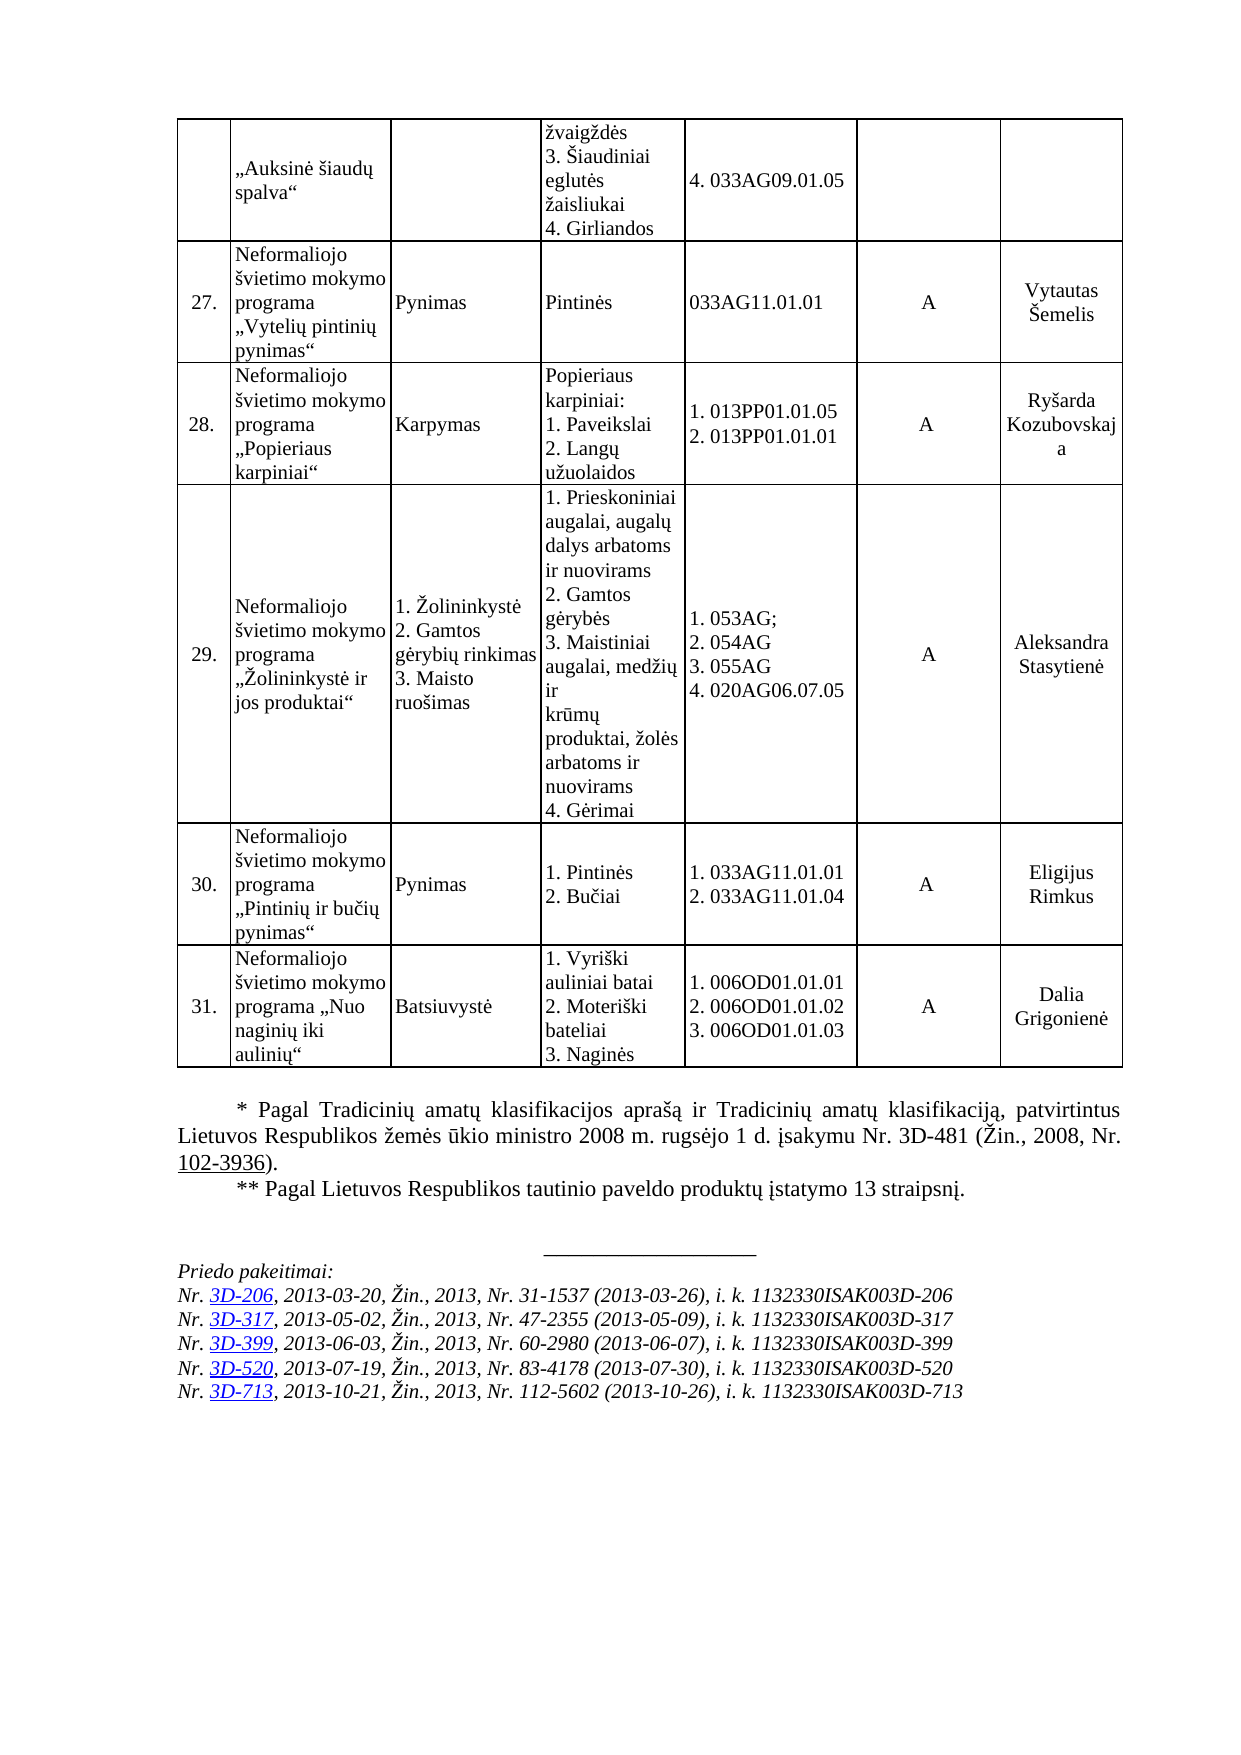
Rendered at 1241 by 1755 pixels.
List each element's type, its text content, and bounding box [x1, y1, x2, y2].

table_cell Aleksandra Stasytienė [1001, 485, 1122, 822]
table_cell [858, 120, 1000, 240]
table_cell Neformaliojo švietimo mokymo programa „Popieriaus karpiniai“ [231, 363, 390, 484]
table_cell 1. Žolininkystė 2. Gamtos gėrybių rinkimas 3. Maisto ruošimas [392, 485, 540, 822]
table_cell Popieriaus karpiniai: 1. Paveikslai 2. Langų užuolaidos [542, 363, 684, 484]
table_cell 1. Vyriški auliniai batai 2. Moteriški bateliai 3. Naginės [542, 946, 684, 1066]
table_cell A [858, 946, 1000, 1066]
table_cell 1. Pintinės 2. Bučiai [542, 824, 684, 944]
table_cell 30. [178, 824, 230, 944]
table_cell A [858, 485, 1000, 822]
text Nr. 3D-520, 2013-07-19, Žin., 2013, Nr. 83-4178 (2013-07-30), i. k. 1132330ISAK003D-520 [177, 1355, 1122, 1379]
table_cell 4. 033AG09.01.05 [686, 120, 856, 240]
table_cell A [858, 363, 1000, 484]
table_cell 29. [178, 485, 230, 822]
table_cell A [858, 824, 1000, 944]
text Nr. 3D-713, 2013-10-21, Žin., 2013, Nr. 112-5602 (2013-10-26), i. k. 1132330ISAK003D-713 [177, 1379, 1122, 1403]
table_cell [1001, 120, 1122, 240]
table_cell 1. Prieskoniniai augalai, augalų dalys arbatoms ir nuovirams 2. Gamtos gėrybės 3. Maistiniai augalai, medžių ir krūmų produktai, žolės arbatoms ir nuovirams 4. Gėrimai [542, 485, 684, 822]
table_cell Pynimas [392, 242, 540, 362]
table_cell Neformaliojo švietimo mokymo programa „Žolininkystė ir jos produktai“ [231, 485, 390, 822]
table_cell [178, 120, 230, 240]
table_cell 1. 006OD01.01.01 2. 006OD01.01.02 3. 006OD01.01.03 [686, 946, 856, 1066]
text Nr. 3D-206, 2013-03-20, Žin., 2013, Nr. 31-1537 (2013-03-26), i. k. 1132330ISAK003D-206 [177, 1283, 1122, 1307]
table_cell Eligijus Rimkus [1001, 824, 1122, 944]
table_cell žvaigždės 3. Šiaudiniai eglutės žaisliukai 4. Girliandos [542, 120, 684, 240]
table_cell 1. 053AG; 2. 054AG 3. 055AG 4. 020AG06.07.05 [686, 485, 856, 822]
table_cell A [858, 242, 1000, 362]
table_cell [392, 120, 540, 240]
text Priedo pakeitimai: [177, 1259, 1122, 1283]
table_cell 31. [178, 946, 230, 1066]
table_cell Pintinės [542, 242, 684, 362]
table_cell Karpymas [392, 363, 540, 484]
table_cell 033AG11.01.01 [686, 242, 856, 362]
table_cell Neformaliojo švietimo mokymo programa „Pintinių ir bučių pynimas“ [231, 824, 390, 944]
table_cell Vytautas Šemelis [1001, 242, 1122, 362]
text Nr. 3D-317, 2013-05-02, Žin., 2013, Nr. 47-2355 (2013-05-09), i. k. 1132330ISAK003D-317 [177, 1307, 1122, 1331]
text ** Pagal Lietuvos Respublikos tautinio paveldo produktų įstatymo 13 straipsnį. [177, 1175, 1122, 1202]
table_cell Dalia Grigonienė [1001, 946, 1122, 1066]
table_cell Pynimas [392, 824, 540, 944]
table_cell Batsiuvystė [392, 946, 540, 1066]
table_cell Neformaliojo švietimo mokymo programa „Vytelių pintinių pynimas“ [231, 242, 390, 362]
table_cell 28. [178, 363, 230, 484]
table_cell Neformaliojo švietimo mokymo programa „Nuo naginių iki aulinių“ [231, 946, 390, 1066]
table_cell Ryšarda Kozubovskaja [1001, 363, 1122, 484]
table_cell 1. 013PP01.01.05 2. 013PP01.01.01 [686, 363, 856, 484]
text Nr. 3D-399, 2013-06-03, Žin., 2013, Nr. 60-2980 (2013-06-07), i. k. 1132330ISAK003D-399 [177, 1331, 1122, 1355]
table_cell 27. [178, 242, 230, 362]
table_cell „Auksinė šiaudų spalva“ [231, 120, 390, 240]
table_cell 1. 033AG11.01.01 2. 033AG11.01.04 [686, 824, 856, 944]
text * Pagal Tradicinių amatų klasifikacijos aprašą ir Tradicinių amatų klasifikaciją, patvirtintus Lietuvos Respublikos žemės ūkio ministro 2008 m. rugsėjo 1 d. įsakymu Nr. 3D-481 (Žin., 2008, Nr. 102-3936). [177, 1096, 1122, 1175]
text _________________ [177, 1230, 1122, 1259]
